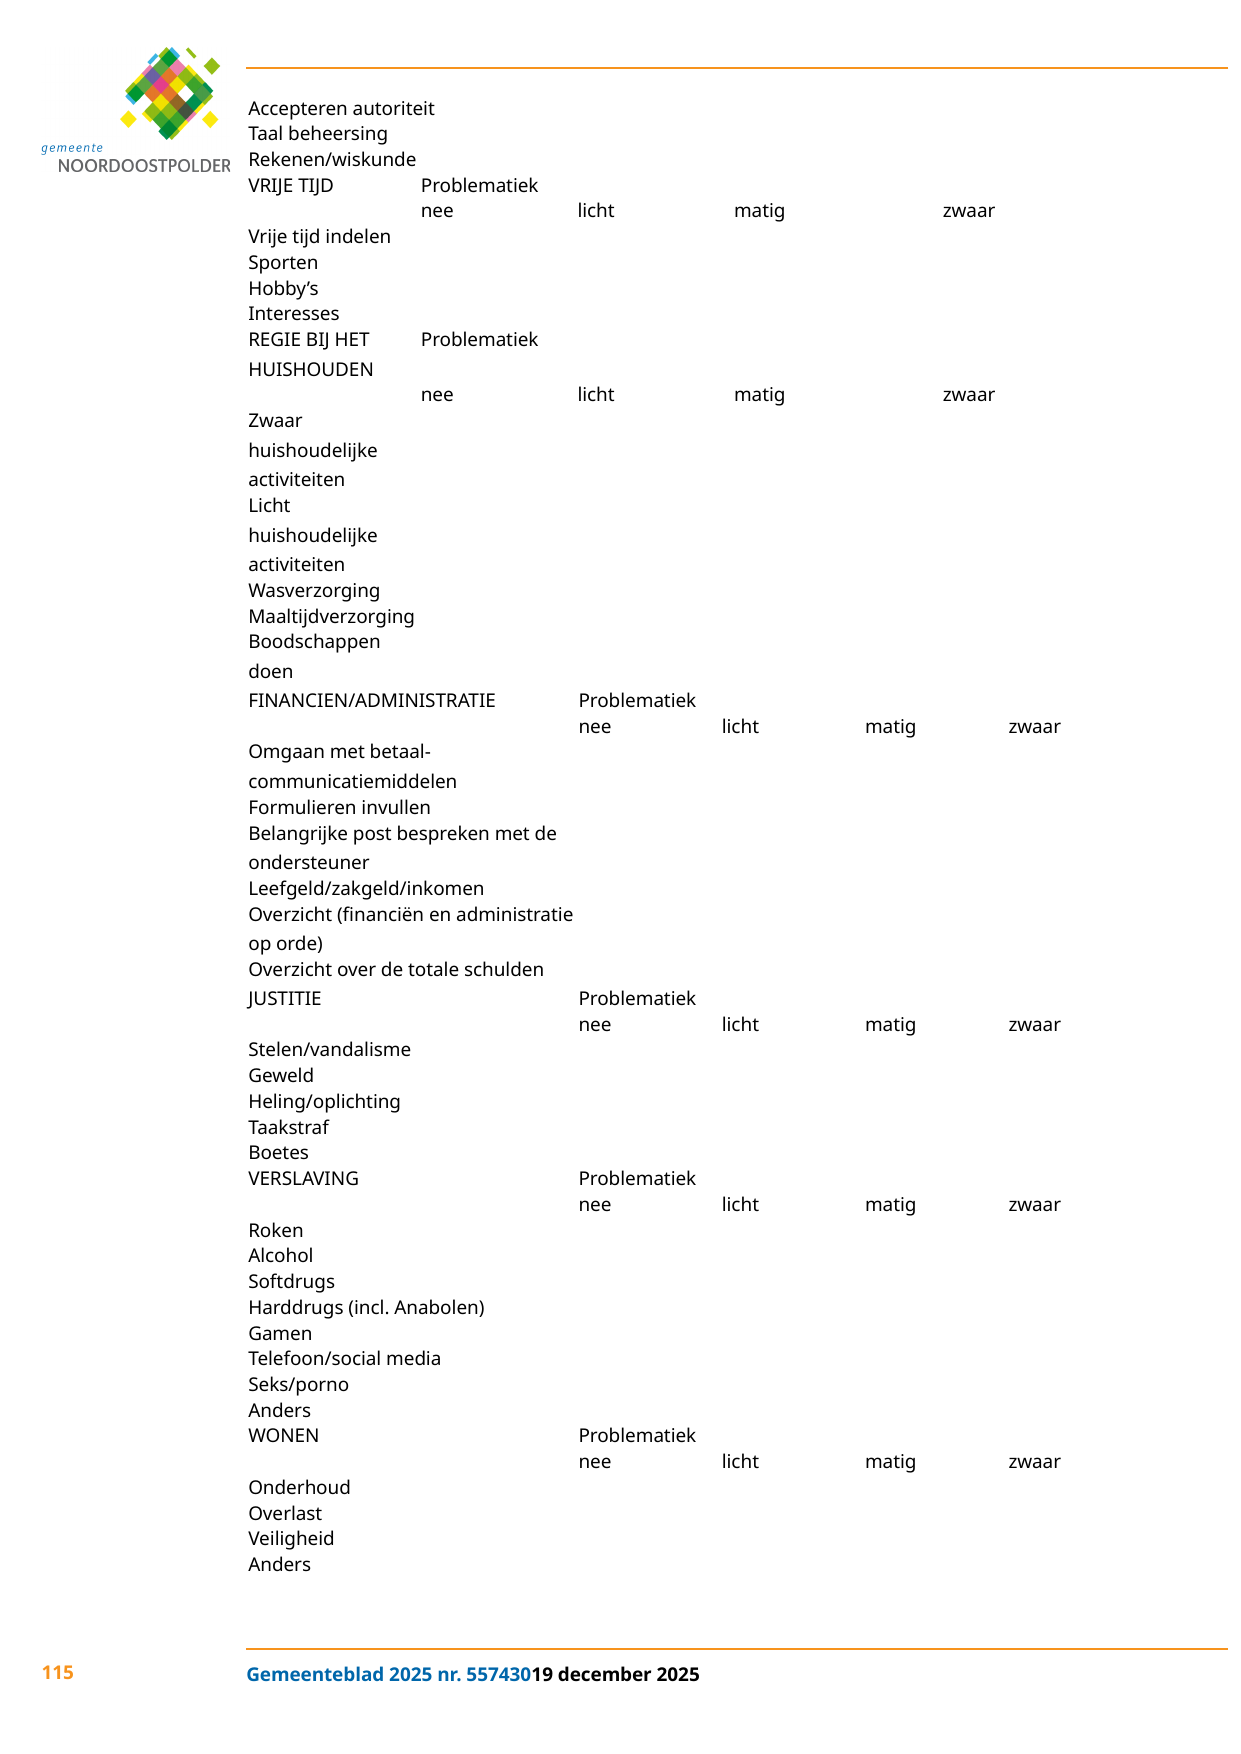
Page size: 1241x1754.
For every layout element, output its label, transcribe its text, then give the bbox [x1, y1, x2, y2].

table_cell [722, 1500, 865, 1526]
table_cell [722, 739, 865, 794]
table_cell [578, 1551, 722, 1577]
table_cell [578, 820, 722, 875]
table_cell [421, 224, 577, 249]
table_cell [578, 875, 722, 901]
table_cell [722, 956, 865, 982]
table_cell zwaar [1008, 1011, 1152, 1037]
table_cell licht [577, 382, 734, 407]
table_cell Stelen/vandalisme [248, 1037, 578, 1062]
table_cell [473, 146, 629, 172]
table_cell Vrije tijd indelen [248, 224, 421, 249]
table_cell Telefoon/social media [248, 1345, 578, 1371]
table_cell [577, 492, 734, 577]
table_cell [473, 121, 629, 146]
table_cell [577, 275, 734, 301]
table_cell [421, 249, 577, 275]
table_cell [1008, 1500, 1152, 1526]
table_cell nee [578, 1191, 722, 1217]
table_cell [865, 1037, 1008, 1062]
table_cell VRIJE TIJD [248, 172, 421, 198]
table_cell [248, 382, 421, 407]
table_cell Heling/oplichting [248, 1088, 578, 1114]
table_cell [1008, 1320, 1152, 1345]
table_cell [421, 629, 577, 684]
table_cell licht [577, 198, 734, 223]
table_cell [577, 224, 734, 249]
table_cell Overlast [248, 1500, 578, 1526]
table_cell Softdrugs [248, 1268, 578, 1294]
table_cell VERSLAVING [248, 1165, 578, 1191]
table_cell [995, 146, 1152, 172]
table_cell [578, 1037, 722, 1062]
table_cell licht [722, 713, 865, 739]
table_cell REGIE BIJ HET HUISHOUDEN [248, 326, 421, 382]
table_header Problematiek [578, 985, 1152, 1011]
table_cell zwaar [943, 198, 1047, 223]
table_cell [943, 249, 1047, 275]
table_cell [248, 198, 421, 223]
table_cell Interesses [248, 301, 421, 326]
table_cell [722, 1063, 865, 1088]
table_cell [1008, 1474, 1152, 1500]
table_cell [865, 1345, 1008, 1371]
table_cell [577, 577, 734, 603]
table_cell Gamen [248, 1320, 578, 1345]
table_cell matig [734, 198, 943, 223]
table_cell [865, 1114, 1008, 1139]
table_cell [578, 1140, 722, 1165]
table_cell [421, 492, 577, 577]
table_cell [577, 301, 734, 326]
table_cell Omgaan met betaal- communicatiemiddelen [248, 739, 578, 794]
table_cell Belangrijke post bespreken met de ondersteuner [248, 820, 578, 875]
table_cell nee [421, 382, 577, 407]
table_cell Overzicht (financiën en administratie op orde) [248, 901, 578, 956]
table_cell Boodschappen doen [248, 629, 421, 684]
table_cell [995, 121, 1152, 146]
table_cell [995, 95, 1152, 121]
table_cell [722, 901, 865, 956]
table_header Problematiek [578, 687, 1152, 713]
table_cell [734, 224, 943, 249]
table_cell [1008, 1397, 1152, 1423]
table_cell zwaar [1008, 1191, 1152, 1217]
table_cell nee [421, 198, 577, 223]
table_cell [1008, 1114, 1152, 1139]
table_cell [722, 1551, 865, 1577]
table_cell [722, 1088, 865, 1114]
table_cell [722, 1474, 865, 1500]
table_cell [578, 1500, 722, 1526]
table_cell matig [734, 382, 943, 407]
table_cell [722, 1345, 865, 1371]
table_cell Harddrugs (incl. Anabolen) [248, 1294, 578, 1320]
table_cell [865, 739, 1008, 794]
table_cell zwaar [1008, 713, 1152, 739]
table_cell [578, 1397, 722, 1423]
table_cell [578, 956, 722, 982]
table_cell [629, 146, 786, 172]
table_cell licht [722, 1448, 865, 1474]
table_cell Zwaar huishoudelijke activiteiten [248, 408, 421, 492]
table_cell Taal beheersing [248, 121, 473, 146]
table_cell [865, 1397, 1008, 1423]
table_cell Maaltijdverzorging [248, 603, 421, 629]
table_cell [865, 794, 1008, 820]
table_cell [248, 1448, 578, 1474]
table_cell [578, 1063, 722, 1088]
table_cell [421, 301, 577, 326]
table_cell [1008, 1140, 1152, 1165]
table_cell [722, 1397, 865, 1423]
table_cell [865, 1320, 1008, 1345]
table_cell [722, 1243, 865, 1268]
table_cell [722, 1294, 865, 1320]
table_cell [1008, 875, 1152, 901]
table_cell [943, 408, 1047, 492]
table_cell [1008, 956, 1152, 982]
table_cell [786, 95, 995, 121]
table_cell [1008, 739, 1152, 794]
table_cell [943, 275, 1047, 301]
table_cell [722, 1037, 865, 1062]
table_cell [248, 1011, 578, 1037]
table_cell nee [578, 713, 722, 739]
table_header FINANCIEN/ADMINISTRATIE [248, 687, 578, 713]
table_cell [943, 603, 1047, 629]
table_cell [578, 1268, 722, 1294]
table_cell [865, 1217, 1008, 1242]
table_cell [1008, 1088, 1152, 1114]
table_cell licht [722, 1011, 865, 1037]
table_cell [865, 1088, 1008, 1114]
table_cell [722, 1217, 865, 1242]
table_cell [1008, 1063, 1152, 1088]
table_cell Veiligheid [248, 1526, 578, 1551]
table_cell [722, 875, 865, 901]
table_cell [722, 1371, 865, 1397]
table_cell [1008, 1345, 1152, 1371]
table_cell [865, 875, 1008, 901]
table_cell [629, 95, 786, 121]
table_cell [722, 820, 865, 875]
table_cell [865, 1474, 1008, 1500]
table_cell [722, 794, 865, 820]
table_cell Wasverzorging [248, 577, 421, 603]
table_cell [1008, 1037, 1152, 1062]
table_cell nee [578, 1011, 722, 1037]
table_cell [734, 408, 943, 492]
table_cell [734, 275, 943, 301]
table_cell [865, 1551, 1008, 1577]
table_cell Seks/porno [248, 1371, 578, 1397]
table_cell Licht huishoudelijke activiteiten [248, 492, 421, 577]
table_cell zwaar [1008, 1448, 1152, 1474]
table_cell Anders [248, 1397, 578, 1423]
table_cell [865, 1526, 1008, 1551]
table_cell Alcohol [248, 1243, 578, 1268]
table_cell [865, 1268, 1008, 1294]
table_cell [865, 1371, 1008, 1397]
table_cell [578, 1294, 722, 1320]
table_cell Anders [248, 1551, 578, 1577]
table_cell [1008, 901, 1152, 956]
table_cell [734, 577, 943, 603]
table_cell Accepteren autoriteit [248, 95, 473, 121]
table_cell [578, 1217, 722, 1242]
table_cell [1008, 1294, 1152, 1320]
table_cell matig [865, 1191, 1008, 1217]
table_cell [734, 629, 943, 684]
table_cell [722, 1140, 865, 1165]
table_cell [473, 95, 629, 121]
table_cell [865, 1500, 1008, 1526]
table_cell [578, 1371, 722, 1397]
picture [41, 47, 231, 172]
table_cell [578, 739, 722, 794]
table_cell [421, 408, 577, 492]
table_cell Rekenen/wiskunde [248, 146, 473, 172]
table_cell Hobby’s [248, 275, 421, 301]
table_cell [578, 794, 722, 820]
table_cell [578, 1345, 722, 1371]
table_cell Onderhoud [248, 1474, 578, 1500]
table_cell Problematiek [421, 326, 1047, 382]
table_cell [865, 1243, 1008, 1268]
table_cell Overzicht over de totale schulden [248, 956, 578, 982]
table_cell Leefgeld/zakgeld/inkomen [248, 875, 578, 901]
table_cell [1008, 820, 1152, 875]
table_cell [578, 1526, 722, 1551]
table_cell [421, 603, 577, 629]
table_cell [734, 249, 943, 275]
table_cell [578, 1243, 722, 1268]
table_cell Formulieren invullen [248, 794, 578, 820]
table_cell [865, 956, 1008, 982]
table_cell [421, 275, 577, 301]
table_cell Sporten [248, 249, 421, 275]
table_cell WONEN [248, 1423, 578, 1448]
table_cell [1008, 794, 1152, 820]
table_cell Problematiek [578, 1165, 1152, 1191]
table_cell licht [722, 1191, 865, 1217]
table_cell [865, 901, 1008, 956]
table_cell matig [865, 1448, 1008, 1474]
table_cell [578, 1088, 722, 1114]
table_cell [578, 1474, 722, 1500]
table_cell Geweld [248, 1063, 578, 1088]
table_cell [1008, 1268, 1152, 1294]
table_cell [578, 1320, 722, 1345]
table_cell [722, 1268, 865, 1294]
table_cell [943, 492, 1047, 577]
table_cell zwaar [943, 382, 1047, 407]
table_cell [865, 1063, 1008, 1088]
table_cell [865, 1140, 1008, 1165]
table_cell matig [865, 1011, 1008, 1037]
table_header JUSTITIE [248, 985, 578, 1011]
table_cell [248, 713, 578, 739]
table_cell [734, 301, 943, 326]
table_cell [1008, 1551, 1152, 1577]
table_cell Problematiek [578, 1423, 1152, 1448]
table_cell [865, 1294, 1008, 1320]
table_cell [734, 603, 943, 629]
table_cell [578, 1114, 722, 1139]
table_cell [943, 224, 1047, 249]
table_cell [943, 301, 1047, 326]
table_cell [722, 1114, 865, 1139]
table_cell [577, 249, 734, 275]
table_cell [1008, 1243, 1152, 1268]
table_cell [248, 1191, 578, 1217]
table_cell Boetes [248, 1140, 578, 1165]
table_cell [865, 820, 1008, 875]
table_cell [1008, 1217, 1152, 1242]
table_cell [943, 577, 1047, 603]
table_cell matig [865, 713, 1008, 739]
table_cell Taakstraf [248, 1114, 578, 1139]
table_cell [786, 121, 995, 146]
table_cell [577, 629, 734, 684]
table_cell [629, 121, 786, 146]
table_cell [722, 1526, 865, 1551]
table_cell [577, 603, 734, 629]
table_cell [421, 577, 577, 603]
table_cell [1008, 1371, 1152, 1397]
table_cell Roken [248, 1217, 578, 1242]
table_cell [722, 1320, 865, 1345]
table_cell [577, 408, 734, 492]
table_cell [734, 492, 943, 577]
table_cell [786, 146, 995, 172]
table_cell [1008, 1526, 1152, 1551]
table_cell Problematiek [421, 172, 1047, 198]
table_cell nee [578, 1448, 722, 1474]
table_cell [943, 629, 1047, 684]
table_cell [578, 901, 722, 956]
